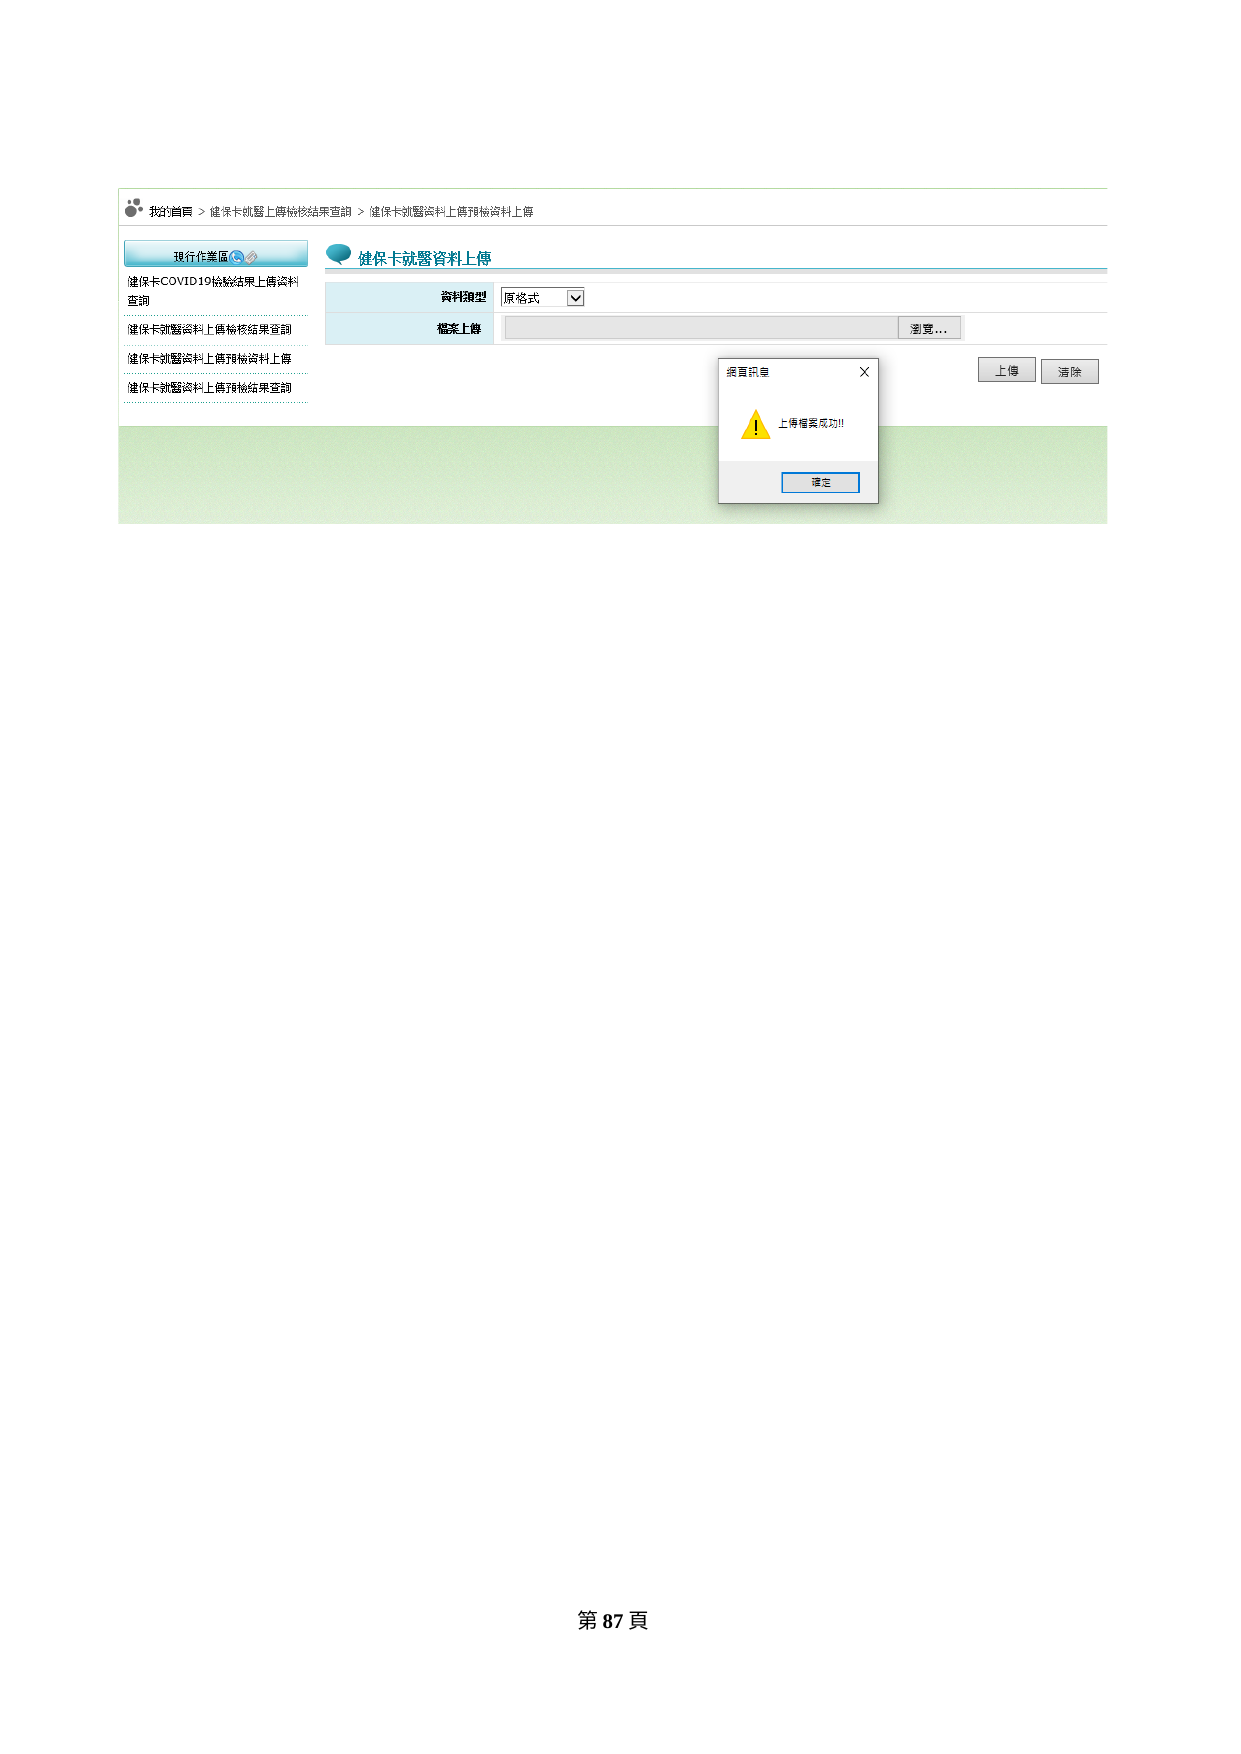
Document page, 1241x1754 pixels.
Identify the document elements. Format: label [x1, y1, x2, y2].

picture [118, 188, 1108, 524]
